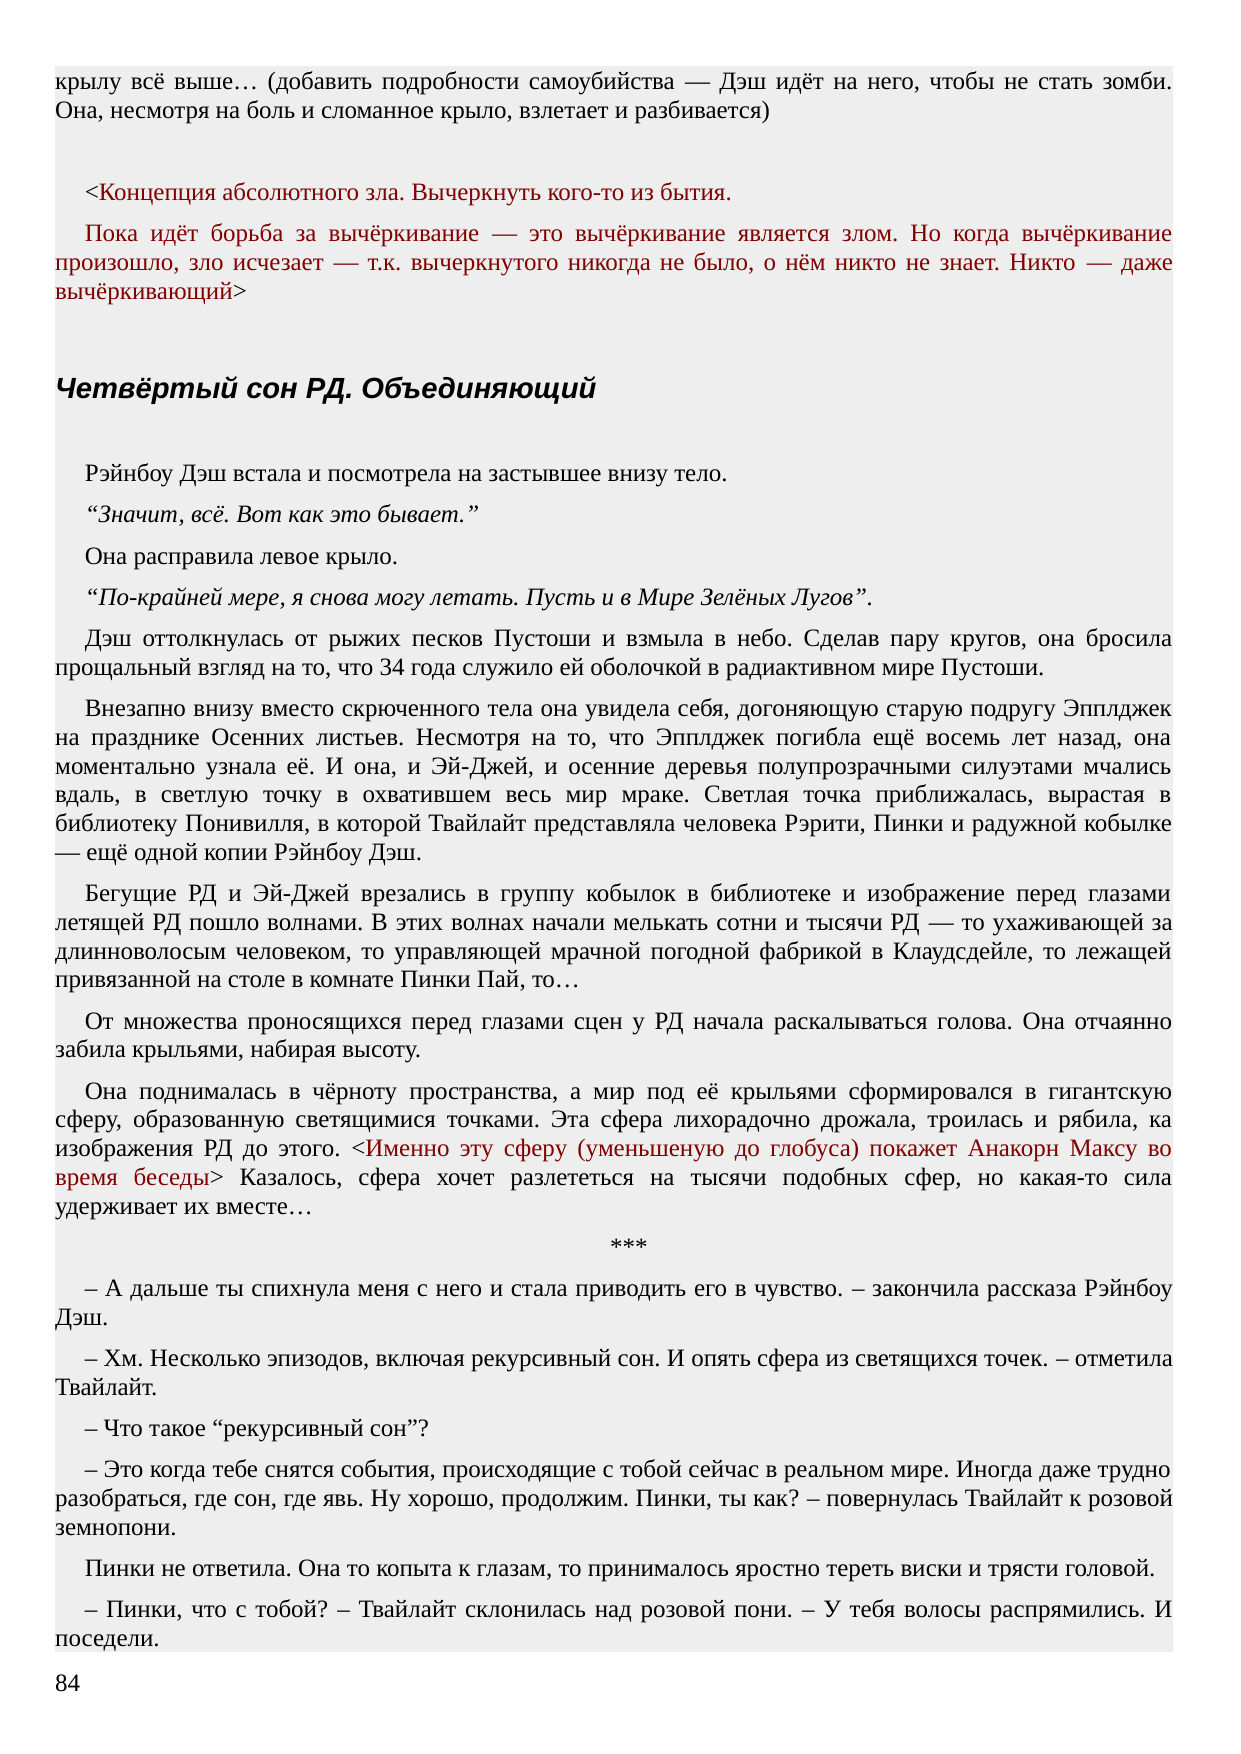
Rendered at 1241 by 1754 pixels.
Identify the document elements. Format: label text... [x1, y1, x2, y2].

text Она поднималась в чёрноту пространства, а мир под её крыльями сформировался в гигантскую сферу, образованную светящимися точками. Эта сфера лихорадочно дрожала, троилась и рябила, ка изображения РД до этого. <Именно эту сферу (уменьшеную до глобуса) покажет Анакорн Максу во время беседы> Казалось, сфера хочет разлететься на тысячи подобных сфер, но какая-то сила удерживает их вместе… [55, 1076, 1173, 1219]
text <Концепция абсолютного зла. Вычеркнуть кого-то из бытия. [55, 177, 1173, 206]
text Пока идёт борьба за вычёркивание — это вычёркивание является злом. Но когда вычёркивание произошло, зло исчезает — т.к. вычеркнутого никогда не было, о нём никто не знает. Никто — даже вычёркивающий> [55, 218, 1173, 305]
text Внезапно внизу вместо скрюченного тела она увидела себя, догоняющую старую подругу Эпплджек на празднике Осенних листьев. Несмотря на то, что Эпплджек погибла ещё восемь лет назад, она моментально узнала её. И она, и Эй-Джей, и осенние деревья полупрозрачными силуэтами мчались вдаль, в светлую точку в охватившем весь мир мраке. Светлая точка приближалась, вырастая в библиотеку Понивилля, в которой Твайлайт представляла человека Рэрити, Пинки и радужной кобылке — ещё одной копии Рэйнбоу Дэш. [55, 693, 1173, 866]
text Пинки не ответила. Она то копыта к глазам, то принималось яростно тереть виски и трясти головой. [55, 1553, 1173, 1582]
text “Значит, всё. Вот как это бывает.” [55, 499, 1173, 528]
text Бегущие РД и Эй-Джей врезались в группу кобылок в библиотеке и изображение перед глазами летящей РД пошло волнами. В этих волнах начали мелькать сотни и тысячи РД — то ухаживающей за длинноволосым человеком, то управляющей мрачной погодной фабрикой в Клаудсдейле, то лежащей привязанной на столе в комнате Пинки Пай, то… [55, 878, 1173, 993]
text Дэш оттолкнулась от рыжих песков Пустоши и взмыла в небо. Сделав пару кругов, она бросила прощальный взгляд на то, что 34 года служило ей оболочкой в радиактивном мире Пустоши. [55, 623, 1173, 681]
text “По-крайней мере, я снова могу летать. Пусть и в Мире Зелёных Лугов”. [55, 582, 1173, 611]
text – Это когда тебе снятся события, происходящие с тобой сейчас в реальном мире. Иногда даже трудно разобраться, где сон, где явь. Ну хорошо, продолжим. Пинки, ты как? – повернулась Твайлайт к розовой земнопони. [55, 1454, 1173, 1541]
text Она расправила левое крыло. [55, 541, 1173, 569]
text – Хм. Несколько эпизодов, включая рекурсивный сон. И опять сфера из светящихся точек. – отметила Твайлайт. [55, 1343, 1173, 1401]
subtitle Четвёртый сон РД. Объединяющий [55, 371, 1173, 404]
text крылу всё выше… (добавить подробности самоубийства — Дэш идёт на него, чтобы не стать зомби. Она, несмотря на боль и сломанное крыло, взлетает и разбивается) [55, 66, 1173, 123]
text – А дальше ты спихнула меня с него и стала приводить его в чувство. – закончила рассказа Рэйнбоу Дэш. [55, 1273, 1173, 1331]
text *** [55, 1232, 1173, 1261]
text Рэйнбоу Дэш встала и посмотрела на застывшее внизу тело. [55, 458, 1173, 487]
text – Пинки, что с тобой? – Твайлайт склонилась над розовой пони. – У тебя волосы распрямились. И поседели. [55, 1594, 1173, 1652]
text От множества проносящихся перед глазами сцен у РД начала раскалываться голова. Она отчаянно забила крыльями, набирая высоту. [55, 1006, 1173, 1063]
text – Что такое “рекурсивный сон”? [55, 1413, 1173, 1442]
